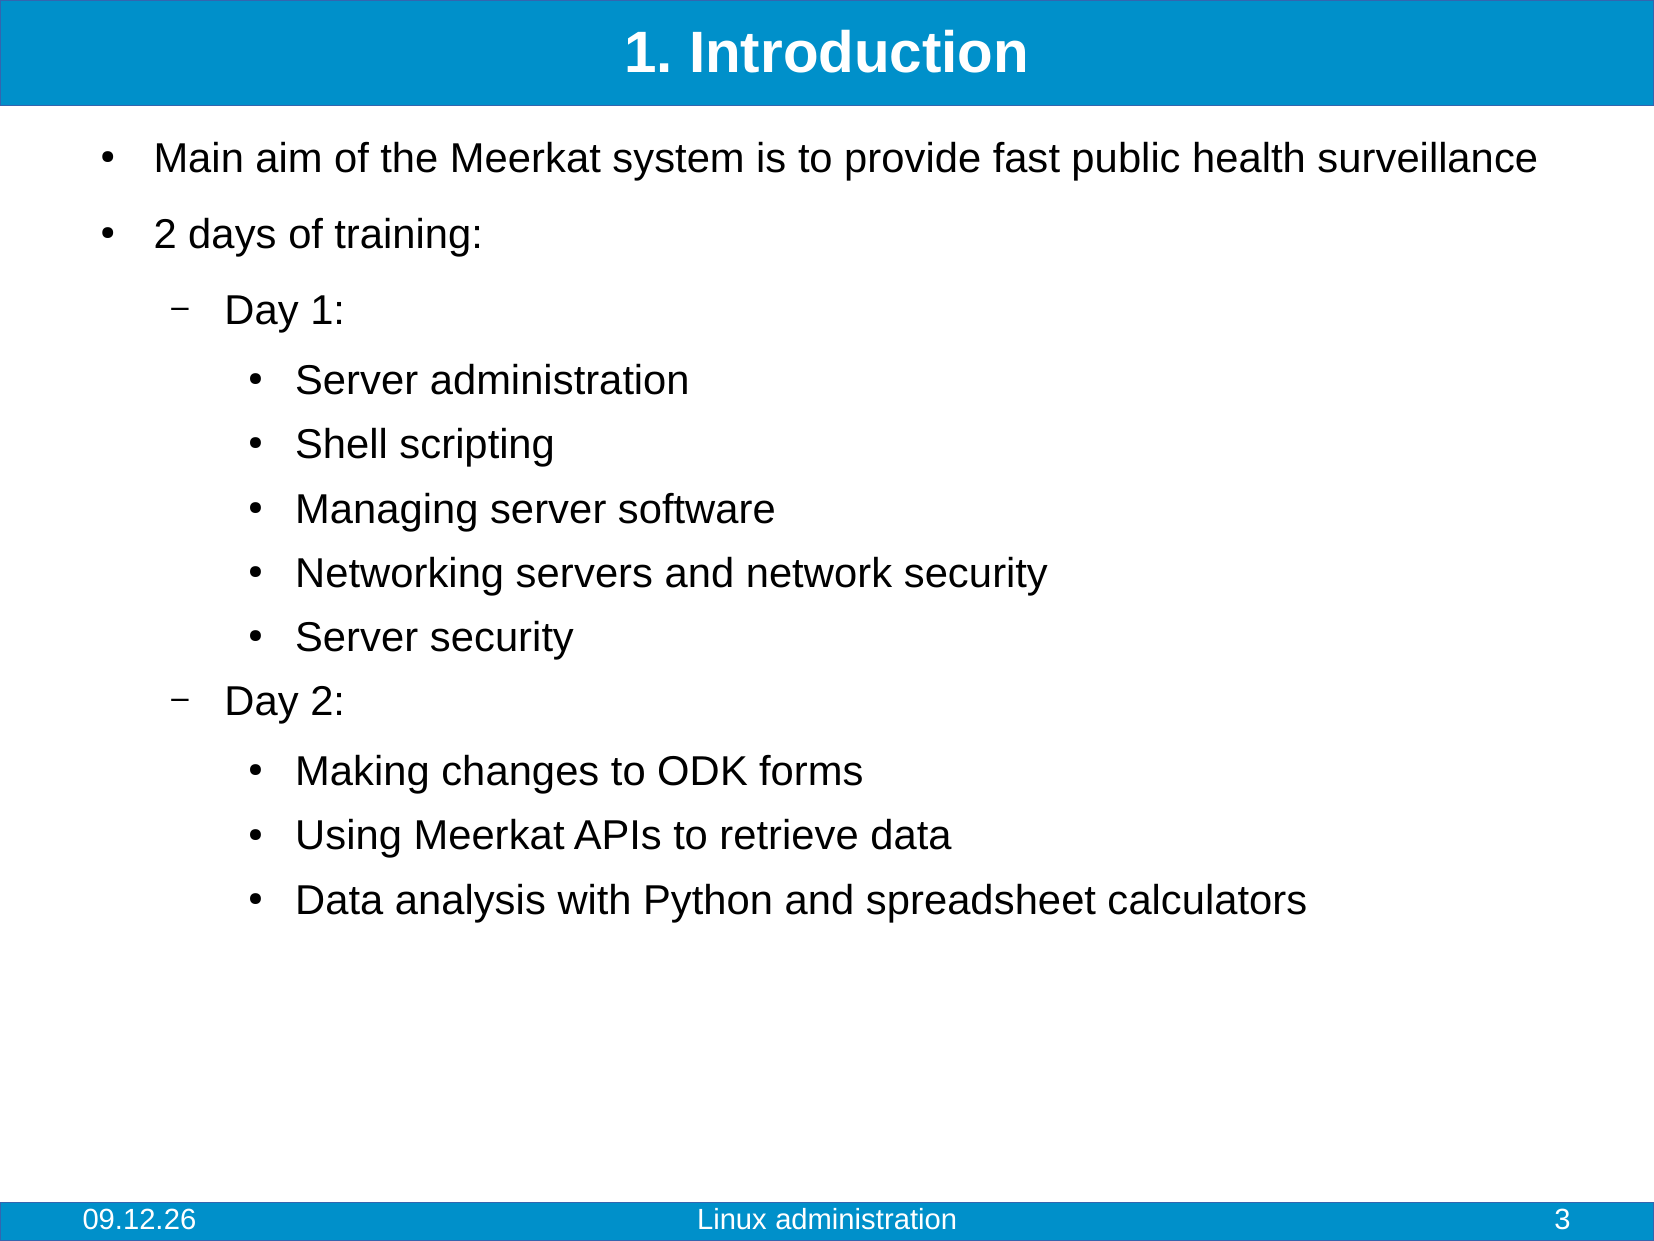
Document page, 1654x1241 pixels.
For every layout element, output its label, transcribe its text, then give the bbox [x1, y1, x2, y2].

title 1. Introduction [0, 0, 1654, 106]
list Main aim of the Meerkat system is to provide fast public health surveillance 2 days of training: Day 1: Server administration Shell scripting Managing server software Networking servers and network security Server security Day 2: Making changes to ODK forms Using Meerkat APIs to retrieve data Data analysis with Python and spreadsheet calculators [82, 135, 1571, 1171]
